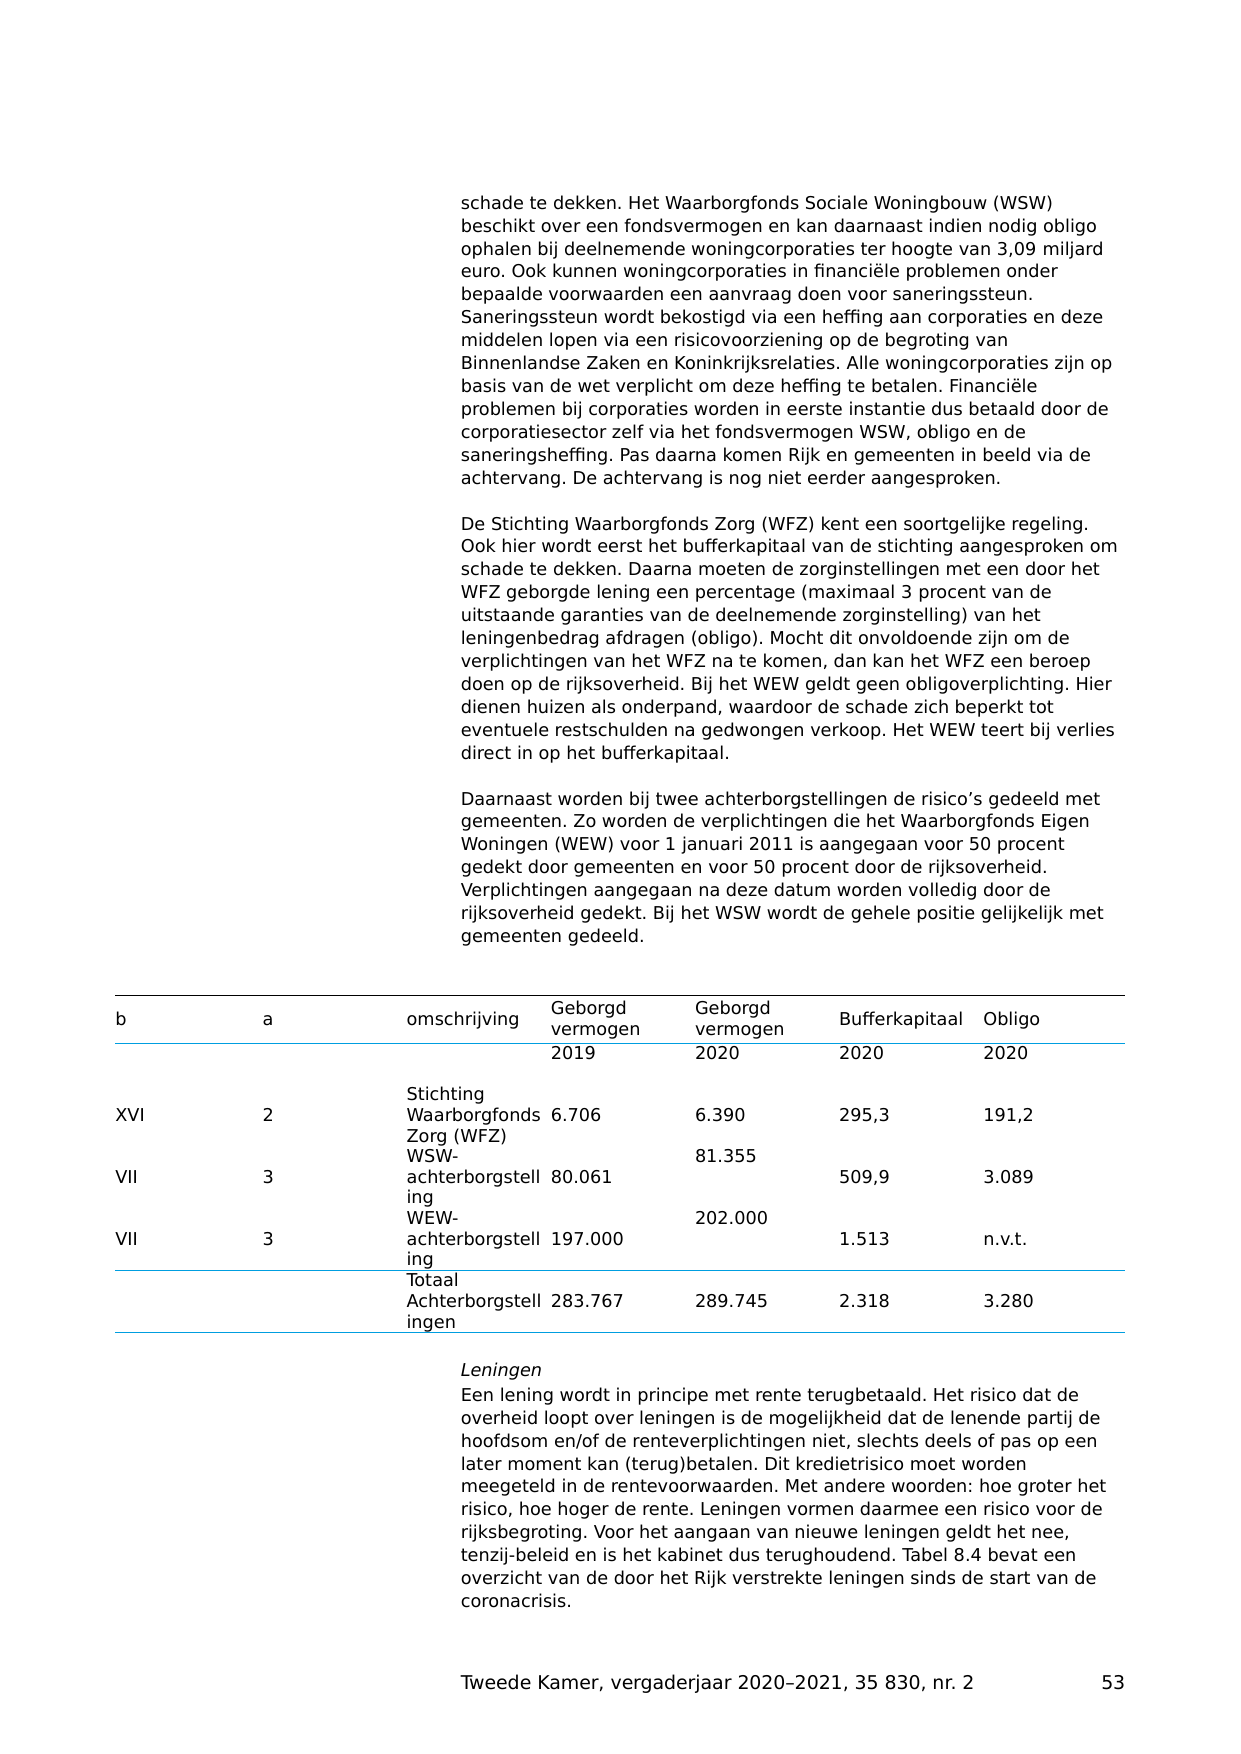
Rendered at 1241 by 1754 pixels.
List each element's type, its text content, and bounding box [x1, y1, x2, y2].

table_cell omschrijving [404, 996, 548, 1042]
table_cell 202.000 [692, 1208, 836, 1270]
text schade te dekken. Het Waarborgfonds Sociale Woningbouw (WSW) beschikt over een fondsvermogen en kan daarnaast indien nodig obligo ophalen bij deelnemende woningcorporaties ter hoogte van 3,09 miljard euro. Ook kunnen woningcorporaties in financiële problemen onder bepaalde voorwaarden een aanvraag doen voor saneringssteun. Saneringssteun wordt bekostigd via een heffing aan corporaties en deze middelen lopen via een risicovoorziening op de begroting van Binnenlandse Zaken en Koninkrijksrelaties. Alle woningcorporaties zijn op basis van de wet verplicht om deze heffing te betalen. Financiële problemen bij corporaties worden in eerste instantie dus betaald door de corporatiesector zelf via het fondsvermogen WSW, obligo en de saneringsheffing. Pas daarna komen Rijk en gemeenten in beeld via de achtervang. De achtervang is nog niet eerder aangesproken. [461, 191, 1125, 489]
table_cell [548, 1064, 692, 1084]
table_cell Bufferkapitaal [836, 996, 980, 1042]
table_cell n.v.t. [980, 1208, 1125, 1270]
table_cell 2019 [548, 1044, 692, 1064]
table_cell 6.390 [692, 1084, 836, 1146]
table_cell WSW-achterborgstelling [404, 1146, 548, 1208]
table_cell 2 [259, 1084, 403, 1146]
table_cell 191,2 [980, 1084, 1125, 1146]
table_cell 283.767 [548, 1271, 692, 1332]
table_cell b [115, 996, 259, 1042]
table_cell 295,3 [836, 1084, 980, 1146]
table_header Tabel 8.3 Achterborgstellingen van het Rijk (in miljoenen euro) [115, 970, 1125, 995]
table_cell [836, 1064, 980, 1084]
table_cell Geborgd vermogen [692, 996, 836, 1042]
table_cell [115, 1271, 259, 1332]
table_cell 197.000 [548, 1208, 692, 1270]
table_cell 3 [259, 1146, 403, 1208]
table_cell 289.745 [692, 1271, 836, 1332]
table_cell [259, 1271, 403, 1332]
table_cell 6.706 [548, 1084, 692, 1146]
table_cell WEW-achterborgstelling [404, 1208, 548, 1270]
table_cell [115, 1044, 259, 1064]
table_cell 3.089 [980, 1146, 1125, 1208]
text De Stichting Waarborgfonds Zorg (WFZ) kent een soortgelijke regeling. Ook hier wordt eerst het bufferkapitaal van de stichting aangesproken om schade te dekken. Daarna moeten de zorginstellingen met een door het WFZ geborgde lening een percentage (maximaal 3 procent van de uitstaande garanties van de deelnemende zorginstelling) van het leningenbedrag afdragen (obligo). Mocht dit onvoldoende zijn om de verplichtingen van het WFZ na te komen, dan kan het WFZ een beroep doen op de rijksoverheid. Bij het WEW geldt geen obligoverplichting. Hier dienen huizen als onderpand, waardoor de schade zich beperkt tot eventuele restschulden na gedwongen verkoop. Het WEW teert bij verlies direct in op het bufferkapitaal. [461, 512, 1125, 764]
table_cell 1.513 [836, 1208, 980, 1270]
table_cell 3 [259, 1208, 403, 1270]
table_cell [692, 1064, 836, 1084]
text Daarnaast worden bij twee achterborgstellingen de risico’s gedeeld met gemeenten. Zo worden de verplichtingen die het Waarborgfonds Eigen Woningen (WEW) voor 1 januari 2011 is aangegaan voor 50 procent gedekt door gemeenten en voor 50 procent door de rijksoverheid. Verplichtingen aangegaan na deze datum worden volledig door de rijksoverheid gedekt. Bij het WSW wordt de gehele positie gelijkelijk met gemeenten gedeeld. [461, 787, 1125, 947]
table_cell XVI [115, 1084, 259, 1146]
table_cell a [259, 996, 403, 1042]
table_cell Totaal Achterborgstellingen [404, 1271, 548, 1332]
table_cell 81.355 [692, 1146, 836, 1208]
table_cell VII [115, 1208, 259, 1270]
table_cell 2020 [692, 1044, 836, 1064]
table_cell 2020 [980, 1044, 1125, 1064]
table_cell 3.280 [980, 1271, 1125, 1332]
table_cell 2020 [836, 1044, 980, 1064]
table_cell 509,9 [836, 1146, 980, 1208]
table_cell 2.318 [836, 1271, 980, 1332]
table_cell [259, 1044, 403, 1064]
table_cell Geborgd vermogen [548, 996, 692, 1042]
text Een lening wordt in principe met rente terugbetaald. Het risico dat de overheid loopt over leningen is de mogelijkheid dat de lenende partij de hoofdsom en/of de renteverplichtingen niet, slechts deels of pas op een later moment kan (terug)betalen. Dit kredietrisico moet worden meegeteld in de rentevoorwaarden. Met andere woorden: hoe groter het risico, hoe hoger de rente. Leningen vormen daarmee een risico voor de rijksbegroting. Voor het aangaan van nieuwe leningen geldt het nee, tenzij-beleid en is het kabinet dus terughoudend. Tabel 8.4 bevat een overzicht van de door het Rijk verstrekte leningen sinds de start van de coronacrisis. [461, 1383, 1125, 1612]
table_cell [404, 1064, 548, 1084]
table_cell [115, 1064, 259, 1084]
table_cell Stichting Waarborgfonds Zorg (WFZ) [404, 1084, 548, 1146]
table_cell VII [115, 1146, 259, 1208]
text Leningen [461, 1358, 1125, 1381]
table_cell [404, 1044, 548, 1064]
table_cell 80.061 [548, 1146, 692, 1208]
table_cell [259, 1064, 403, 1084]
table_cell [980, 1064, 1125, 1084]
table_cell Obligo [980, 996, 1125, 1042]
